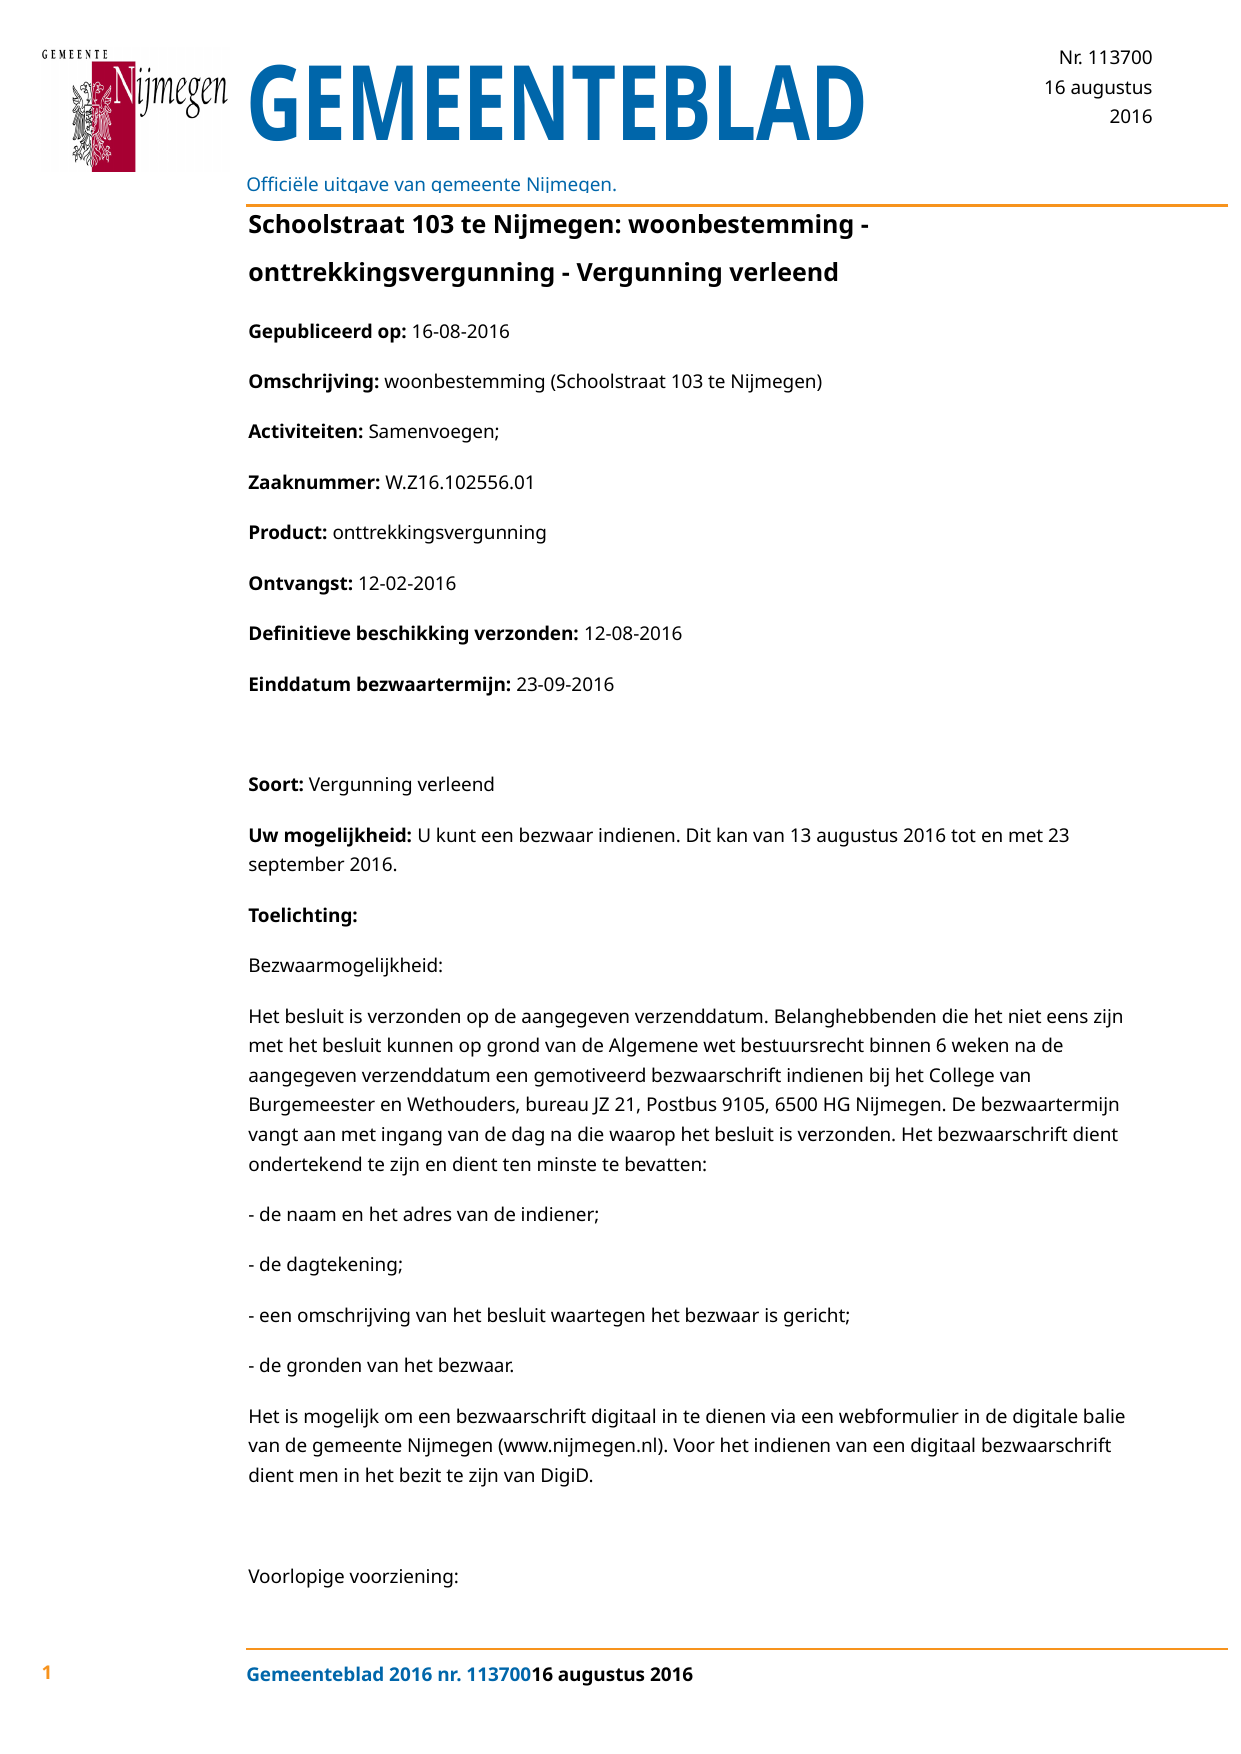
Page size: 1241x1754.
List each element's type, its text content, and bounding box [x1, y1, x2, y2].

text Soort: Vergunning verleend [248, 772, 1152, 797]
text - de naam en het adres van de indiener; [248, 1201, 1152, 1227]
text Toelichting: [248, 902, 1152, 928]
text Voorlopige voorziening: [248, 1563, 1152, 1589]
text Uw mogelijkheid: U kunt een bezwaar indienen. Dit kan van 13 augustus 2016 tot en met 23 september 2016. [248, 822, 1152, 877]
text Definitieve beschikking verzonden: 12-08-2016 [248, 620, 1152, 646]
text Product: onttrekkingsvergunning [248, 519, 1152, 545]
picture [41, 47, 231, 172]
text Omschrijving: woonbestemming (Schoolstraat 103 te Nijmegen) [248, 368, 1152, 394]
text Bezwaarmogelijkheid: [248, 952, 1152, 978]
text - de dagtekening; [248, 1252, 1152, 1277]
text Zaaknummer: W.Z16.102556.01 [248, 469, 1152, 495]
text - de gronden van het bezwaar. [248, 1352, 1152, 1378]
text Ontvangst: 12-02-2016 [248, 570, 1152, 596]
text Schoolstraat 103 te Nijmegen: woonbestemming - onttrekkingsvergunning - Vergunning verleend [248, 207, 1152, 288]
text Einddatum bezwaartermijn: 23-09-2016 [248, 671, 1152, 697]
text - een omschrijving van het besluit waartegen het bezwaar is gericht; [248, 1302, 1152, 1328]
text Activiteiten: Samenvoegen; [248, 419, 1152, 444]
text Gepubliceerd op: 16-08-2016 [248, 318, 1152, 344]
text Het besluit is verzonden op de aangegeven verzenddatum. Belanghebbenden die het niet eens zijn met het besluit kunnen op grond van de Algemene wet bestuursrecht binnen 6 weken na de aangegeven verzenddatum een gemotiveerd bezwaarschrift indienen bij het College van Burgemeester en Wethouders, bureau JZ 21, Postbus 9105, 6500 HG Nijmegen. De bezwaartermijn vangt aan met ingang van de dag na die waarop het besluit is verzonden. Het bezwaarschrift dient ondertekend te zijn en dient ten minste te bevatten: [248, 1003, 1152, 1177]
text Het is mogelijk om een bezwaarschrift digitaal in te dienen via een webformulier in de digitale balie van de gemeente Nijmegen (www.nijmegen.nl). Voor het indienen van een digitaal bezwaarschrift dient men in het bezit te zijn van DigiD. [248, 1403, 1152, 1488]
